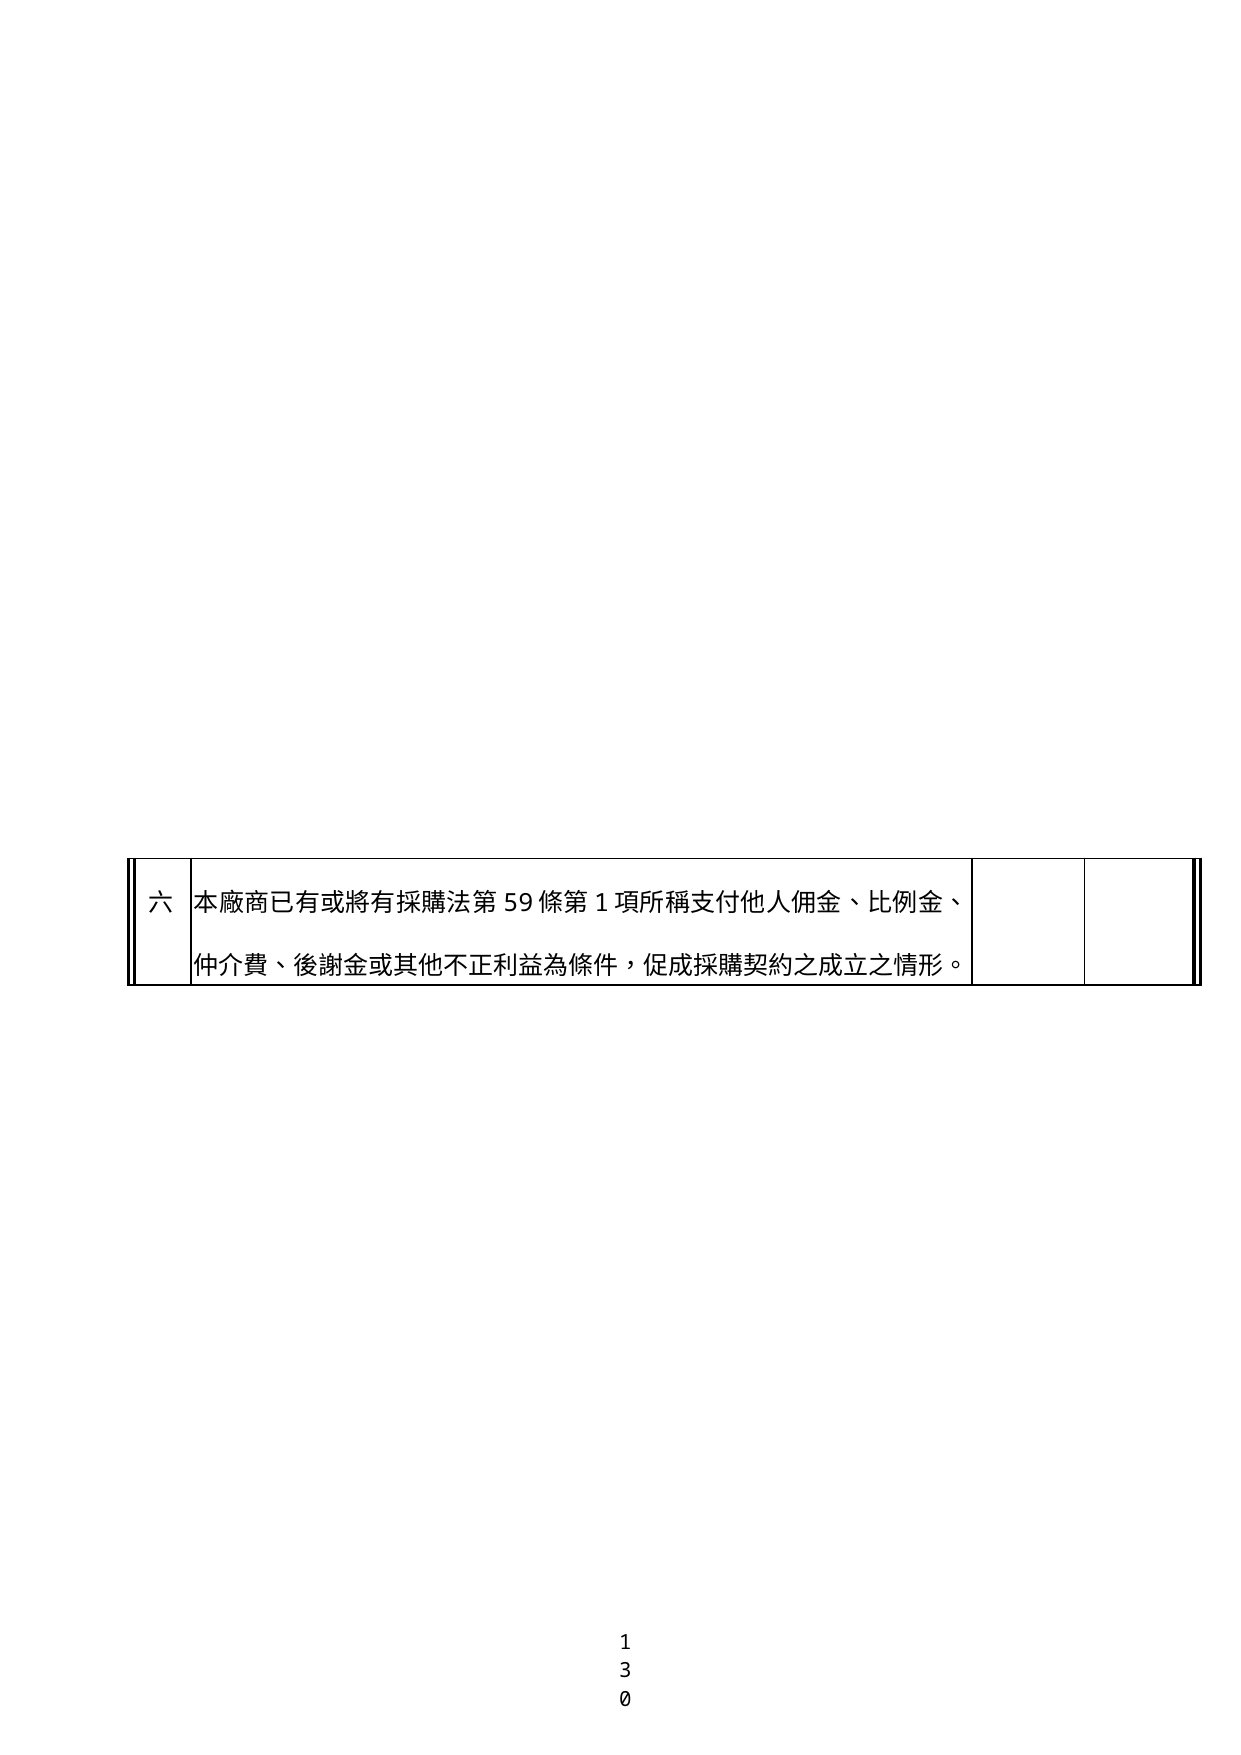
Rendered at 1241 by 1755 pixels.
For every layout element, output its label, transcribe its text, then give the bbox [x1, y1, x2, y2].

table_cell 本廠商已有或將有採購法第59條第1項所稱支付他人佣金、比例金、仲介費、後謝金或其他不正利益為條件，促成採購契約之成立之情形。 [192, 859, 971, 984]
table_cell 六 [136, 859, 190, 984]
table_cell [1085, 859, 1192, 984]
table_cell [973, 859, 1084, 984]
